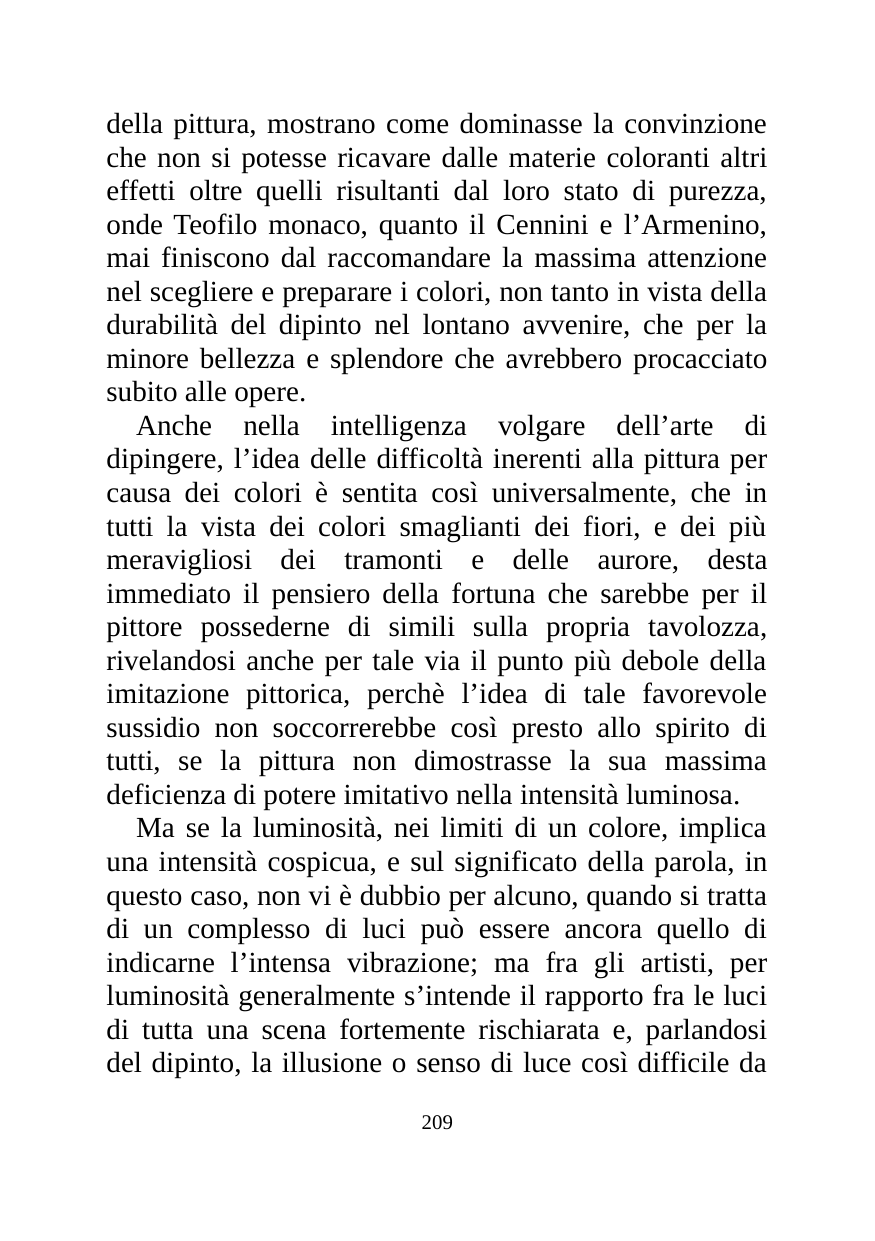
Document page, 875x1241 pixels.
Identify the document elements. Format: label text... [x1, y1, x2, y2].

text Anche nella intelligenza volgare dell’arte di dipingere, l’idea delle difficoltà inerenti alla pittura per causa dei colori è sentita così universalmente, che in tutti la vista dei colori smaglianti dei fiori, e dei più meravigliosi dei tramonti e delle aurore, desta immediato il pensiero della fortuna che sarebbe per il pittore possederne di simili sulla propria tavolozza, rivelandosi anche per tale via il punto più debole della imitazione pittorica, perchè l’idea di tale favorevole sussidio non soccorrerebbe così presto allo spirito di tutti, se la pittura non dimostrasse la sua massima deficienza di potere imitativo nella intensità luminosa. [106, 408, 768, 811]
text della pittura, mostrano come dominasse la convinzione che non si potesse ricavare dalle materie coloranti altri effetti oltre quelli risultanti dal loro stato di purezza, onde Teofilo monaco, quanto il Cennini e l’Armenino, mai finiscono dal raccomandare la massima attenzione nel scegliere e preparare i colori, non tanto in vista della durabilità del dipinto nel lontano avvenire, che per la minore bellezza e splendore che avrebbero procacciato subito alle opere. [106, 106, 768, 408]
text Ma se la luminosità, nei limiti di un colore, implica una intensità cospicua, e sul significato della parola, in questo caso, non vi è dubbio per alcuno, quando si tratta di un complesso di luci può essere ancora quello di indicarne l’intensa vibrazione; ma fra gli artisti, per luminosità generalmente s’intende il rapporto fra le luci di tutta una scena fortemente rischiarata e, parlandosi del dipinto, la illusione o senso di luce così difficile da [106, 811, 768, 1079]
